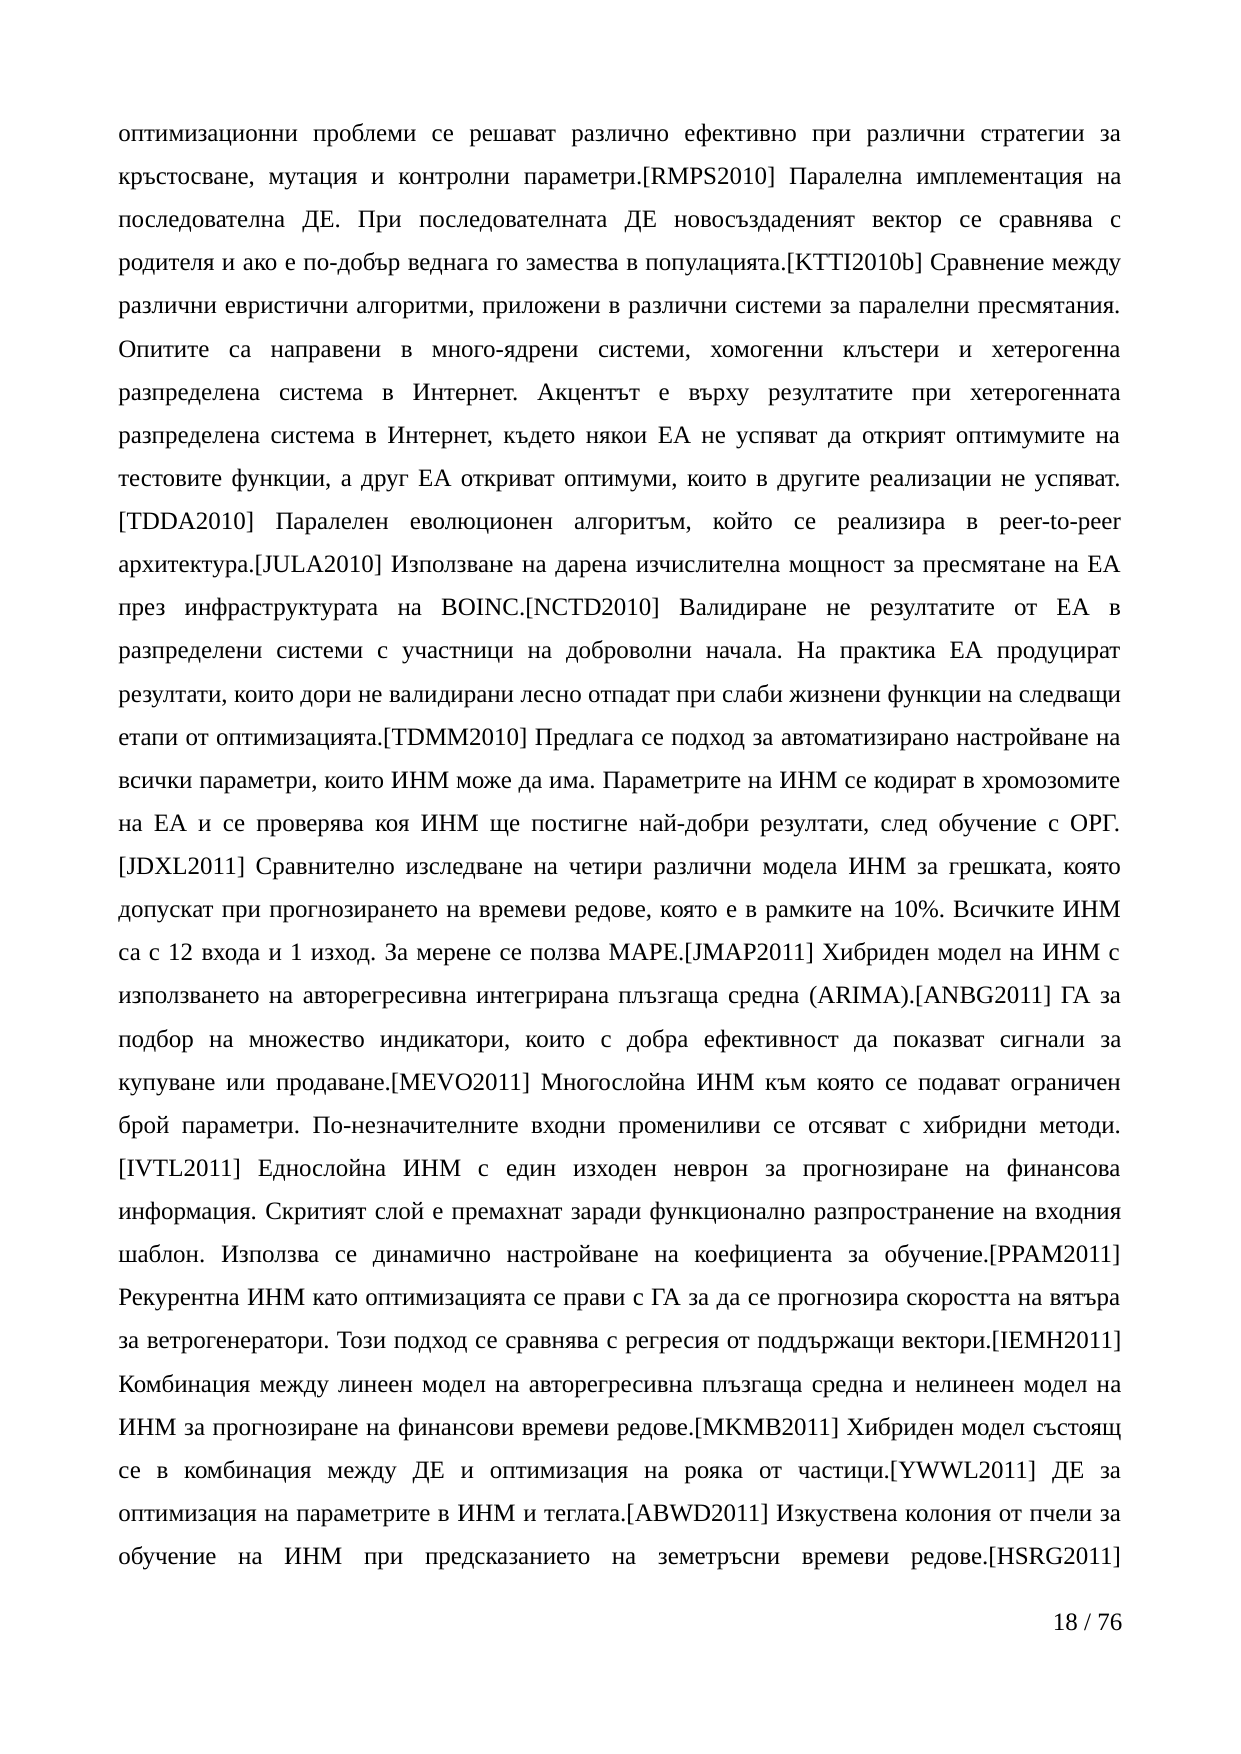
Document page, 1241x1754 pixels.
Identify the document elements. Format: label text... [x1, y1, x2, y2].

text оптимизационни проблеми се решават различно ефективно при различни стратегии за кръстосване, мутация и контролни параметри.[RMPS2010] Паралелна имплементация на последователна ДЕ. При последователната ДЕ новосъздаденият вектор се сравнява с родителя и ако е по-добър веднага го замества в популацията.[KTTI2010b] Сравнение между различни евристични алгоритми, приложени в различни системи за паралелни пресмятания. Опитите са направени в много-ядрени системи, хомогенни клъстери и хетерогенна разпределена система в Интернет. Акцентът е върху резултатите при хетерогенната разпределена система в Интернет, където някои ЕА не успяват да открият оптимумите на тестовите функции, а друг ЕА откриват оптимуми, които в другите реализации не успяват.[TDDA2010] Паралелен еволюционен алгоритъм, който се реализира в peer-to-peer архитектура.[JULA2010] Използване на дарена изчислителна мощност за пресмятане на ЕА през инфраструктурата на BOINC.[NCTD2010] Валидиране не резултатите от ЕА в разпределени системи с участници на доброволни начала. На практика ЕА продуцират резултати, които дори не валидирани лесно отпадат при слаби жизнени функции на следващи етапи от оптимизацията.[TDMM2010] Предлага се подход за автоматизирано настройване на всички параметри, които ИНМ може да има. Параметрите на ИНМ се кодират в хромозомите на ЕА и се проверява коя ИНМ ще постигне най-добри резултати, след обучение с ОРГ.[JDXL2011] Сравнително изследване на четири различни модела ИНМ за грешката, която допускат при прогнозирането на времеви редове, която е в рамките на 10%. Всичките ИНМ са с 12 входа и 1 изход. За мерене се ползва MAPE.[JMAP2011] Хибриден модел на ИНМ с използването на авторегресивна интегрирана плъзгаща средна (ARIMA).[ANBG2011] ГА за подбор на множество индикатори, които с добра ефективност да показват сигнали за купуване или продаване.[MEVO2011] Многослойна ИНМ към която се подават ограничен брой параметри. По-незначителните входни промениливи се отсяват с хибридни методи.[IVTL2011] Еднослойна ИНМ с един изходен неврон за прогнозиране на финансова информация. Скритият слой е премахнат заради функционално разпространение на входния шаблон. Използва се динамично настройване на коефициента за обучение.[PPAM2011] Рекурентна ИНМ като оптимизацията се прави с ГА за да се прогнозира скоростта на вятъра за ветрогенератори. Този подход се сравнява с регресия от поддържащи вектори.[IEMH2011] Комбинация между линеен модел на авторегресивна плъзгаща средна и нелинеен модел на ИНМ за прогнозиране на финансови времеви редове.[MKMB2011] Хибриден модел състоящ се в комбинация между ДЕ и оптимизация на рояка от частици.[YWWL2011] ДЕ за оптимизация на параметрите в ИНМ и теглата.[ABWD2011] Изкуствена колония от пчели за обучение на ИНМ при предсказанието на земетръсни времеви редове.[HSRG2011] [118, 118, 1122, 1570]
